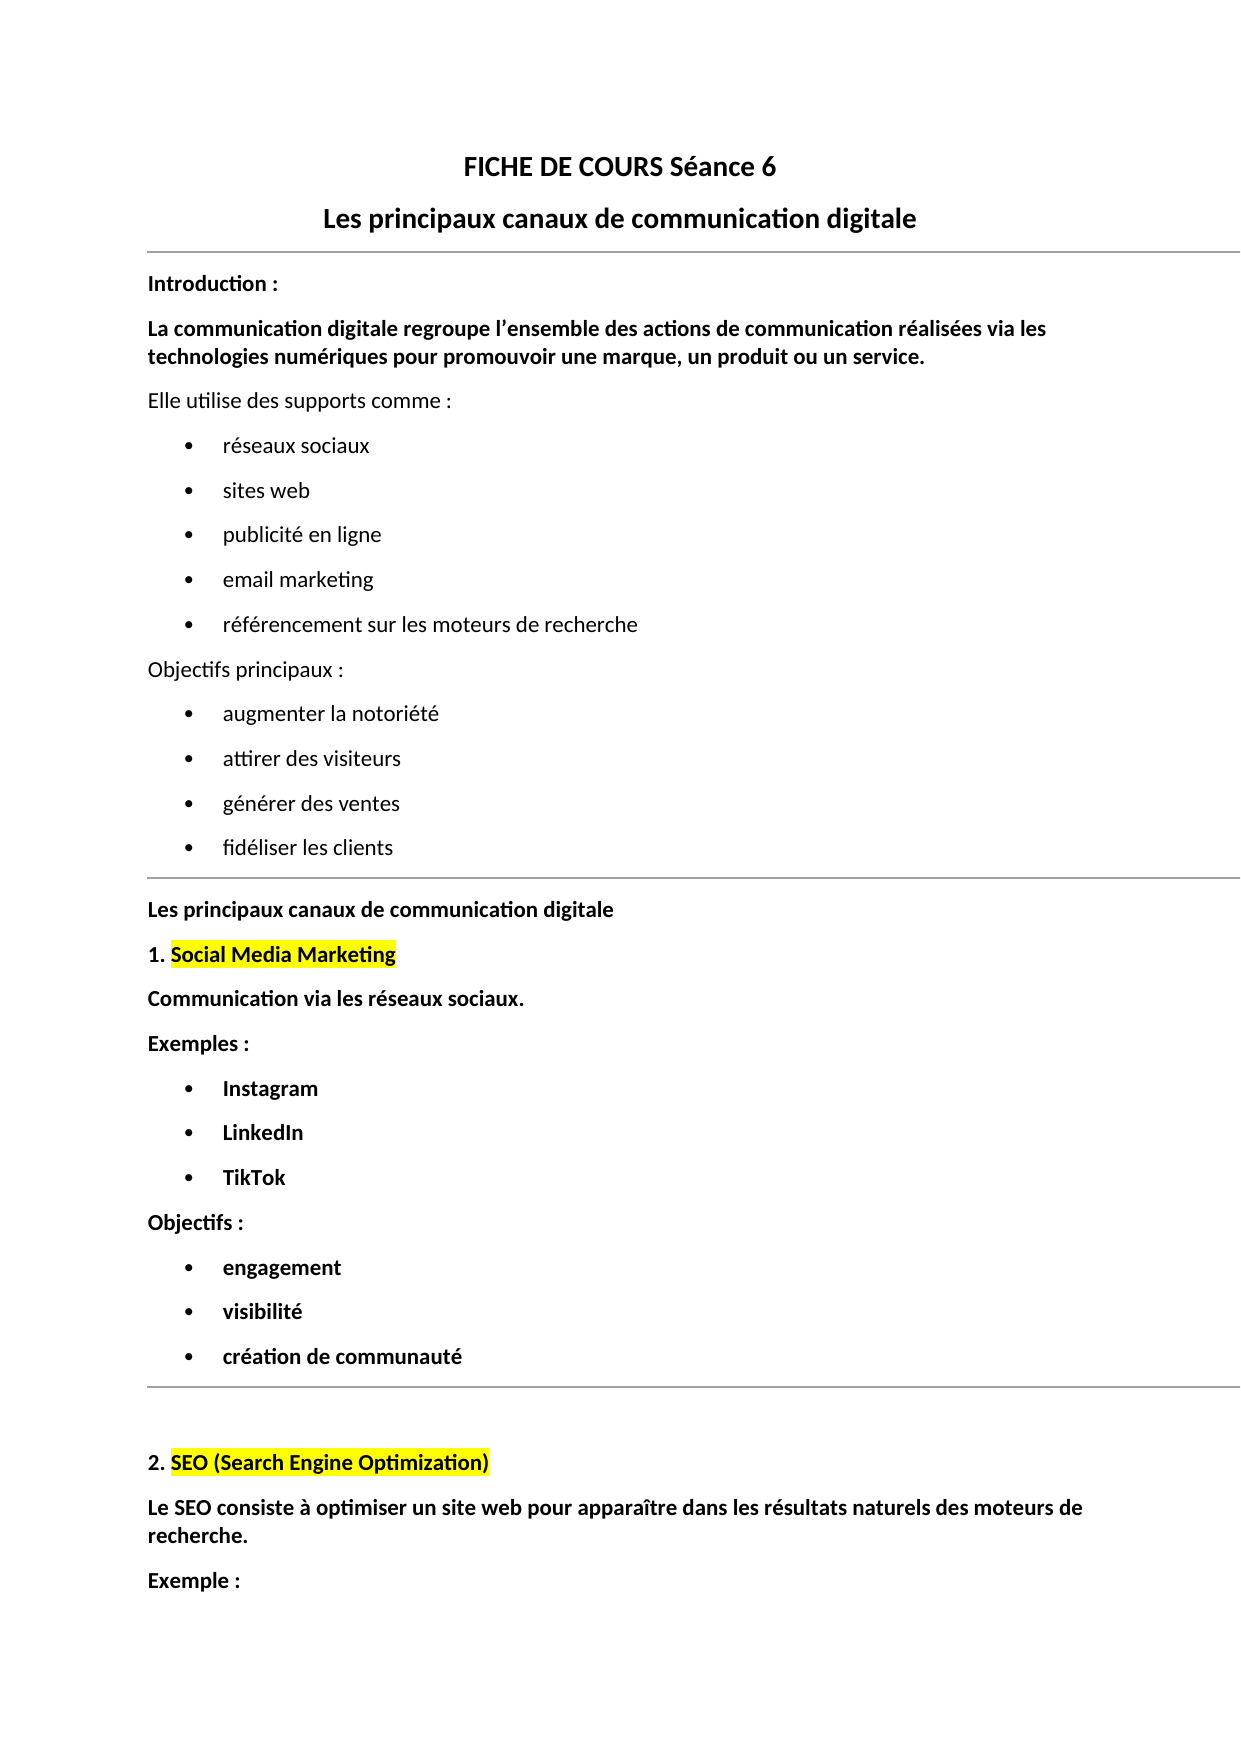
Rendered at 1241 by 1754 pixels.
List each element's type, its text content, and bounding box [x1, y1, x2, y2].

list sites web [185, 476, 1093, 504]
list réseaux sociaux [185, 431, 1093, 459]
list TikTok [185, 1163, 1093, 1191]
text Les principaux canaux de communication digitale [148, 200, 1093, 236]
list augmenter la notoriété [185, 699, 1093, 727]
text Objectifs : [148, 1208, 1093, 1236]
list Instagram [185, 1074, 1093, 1102]
list LinkedIn [185, 1118, 1093, 1147]
text Le SEO consiste à optimiser un site web pour apparaître dans les résultats naturels des moteurs de recherche. [148, 1493, 1093, 1549]
list email marketing [185, 565, 1093, 593]
list fidéliser les clients [185, 833, 1093, 861]
text Objectifs principaux : [148, 655, 1093, 683]
list création de communauté [185, 1342, 1093, 1370]
text Exemple : [148, 1566, 1093, 1594]
list référencement sur les moteurs de recherche [185, 610, 1093, 638]
list visibilité [185, 1297, 1093, 1325]
text 2. SEO (Search Engine Optimization) [148, 1448, 1093, 1476]
text Elle utilise des supports comme : [148, 387, 1093, 414]
list attirer des visiteurs [185, 744, 1093, 772]
list générer des ventes [185, 789, 1093, 817]
text Introduction : [148, 269, 1093, 297]
text 1. Social Media Marketing [148, 940, 1093, 968]
text Communication via les réseaux sociaux. [148, 984, 1093, 1012]
text La communication digitale regroupe l’ensemble des actions de communication réalisées via les technologies numériques pour promouvoir une marque, un produit ou un service. [148, 314, 1093, 370]
text Exemples : [148, 1029, 1093, 1057]
text FICHE DE COURS Séance 6 [148, 148, 1093, 183]
list publicité en ligne [185, 521, 1093, 549]
text Les principaux canaux de communication digitale [148, 895, 1093, 923]
list engagement [185, 1253, 1093, 1281]
